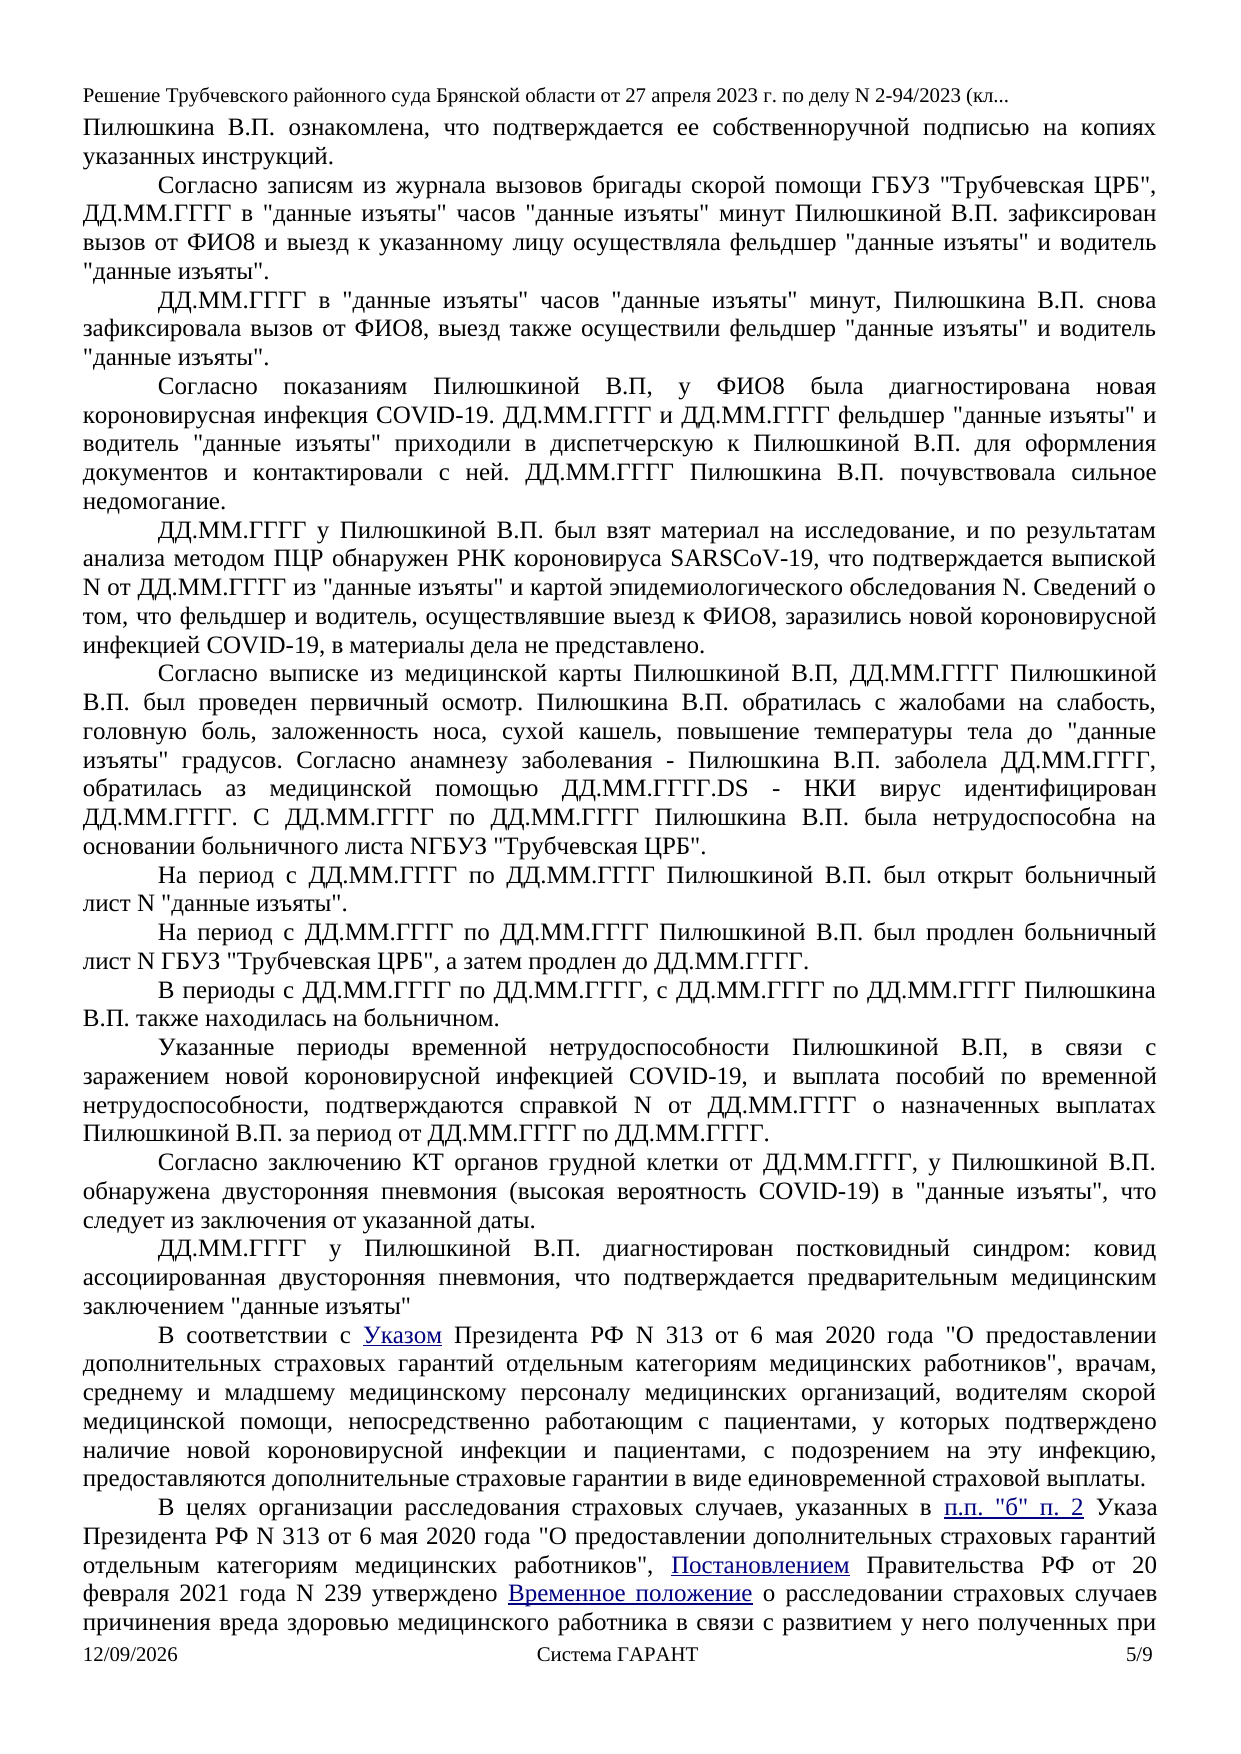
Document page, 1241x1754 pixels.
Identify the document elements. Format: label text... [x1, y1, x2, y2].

text ДД.ММ.ГГГГ у Пилюшкиной В.П. диагностирован постковидный синдром: ковид ассоциированная двусторонняя пневмония, что подтверждается предварительным медицинским заключением "данные изъяты" [83, 1233, 1157, 1320]
text Согласно заключению КТ органов грудной клетки от ДД.ММ.ГГГГ, у Пилюшкиной В.П. обнаружена двусторонняя пневмония (высокая вероятность COVID-19) в "данные изъяты", что следует из заключения от указанной даты. [83, 1147, 1157, 1233]
text В целях организации расследования страховых случаев, указанных в п.п. "б" п. 2 Указа Президента РФ N 313 от 6 мая 2020 года "О предоставлении дополнительных страховых гарантий отдельным категориям медицинских работников", Постановлением Правительства РФ от 20 февраля 2021 года N 239 утверждено Временное положение о расследовании страховых случаев причинения вреда здоровью медицинского работника в связи с развитием у него полученных при [83, 1492, 1157, 1636]
text На период с ДД.ММ.ГГГГ по ДД.ММ.ГГГГ Пилюшкиной В.П. был продлен больничный лист N ГБУЗ "Трубчевская ЦРБ", а затем продлен до ДД.ММ.ГГГГ. [83, 917, 1157, 975]
text ДД.ММ.ГГГГ у Пилюшкиной В.П. был взят материал на исследование, и по результатам анализа методом ПЦР обнаружен РНК короновируса SARSCoV-19, что подтверждается выпиской N от ДД.ММ.ГГГГ из "данные изъяты" и картой эпидемиологического обследования N. Сведений о том, что фельдшер и водитель, осуществлявшие выезд к ФИО8, заразились новой короновирусной инфекцией COVID-19, в материалы дела не представлено. [83, 515, 1157, 658]
text Согласно показаниям Пилюшкиной В.П, у ФИО8 была диагностирована новая короновирусная инфекция COVID-19. ДД.ММ.ГГГГ и ДД.ММ.ГГГГ фельдшер "данные изъяты" и водитель "данные изъяты" приходили в диспетчерскую к Пилюшкиной В.П. для оформления документов и контактировали с ней. ДД.ММ.ГГГГ Пилюшкина В.П. почувствовала сильное недомогание. [83, 371, 1157, 515]
text Пилюшкина В.П. ознакомлена, что подтверждается ее собственноручной подписью на копиях указанных инструкций. [83, 112, 1157, 170]
text ДД.ММ.ГГГГ в "данные изъяты" часов "данные изъяты" минут, Пилюшкина В.П. снова зафиксировала вызов от ФИО8, выезд также осуществили фельдшер "данные изъяты" и водитель "данные изъяты". [83, 285, 1157, 371]
text В периоды с ДД.ММ.ГГГГ по ДД.ММ.ГГГГ, с ДД.ММ.ГГГГ по ДД.ММ.ГГГГ Пилюшкина В.П. также находилась на больничном. [83, 975, 1157, 1032]
text На период с ДД.ММ.ГГГГ по ДД.ММ.ГГГГ Пилюшкиной В.П. был открыт больничный лист N "данные изъяты". [83, 860, 1157, 917]
text Согласно записям из журнала вызовов бригады скорой помощи ГБУЗ "Трубчевская ЦРБ", ДД.ММ.ГГГГ в "данные изъяты" часов "данные изъяты" минут Пилюшкиной В.П. зафиксирован вызов от ФИО8 и выезд к указанному лицу осуществляла фельдшер "данные изъяты" и водитель "данные изъяты". [83, 170, 1157, 285]
text В соответствии с Указом Президента РФ N 313 от 6 мая 2020 года "О предоставлении дополнительных страховых гарантий отдельным категориям медицинских работников", врачам, среднему и младшему медицинскому персоналу медицинских организаций, водителям скорой медицинской помощи, непосредственно работающим с пациентами, у которых подтверждено наличие новой короновирусной инфекции и пациентами, с подозрением на эту инфекцию, предоставляются дополнительные страховые гарантии в виде единовременной страховой выплаты. [83, 1320, 1157, 1492]
text Указанные периоды временной нетрудоспособности Пилюшкиной В.П, в связи с заражением новой короновирусной инфекцией COVID-19, и выплата пособий по временной нетрудоспособности, подтверждаются справкой N от ДД.ММ.ГГГГ о назначенных выплатах Пилюшкиной В.П. за период от ДД.ММ.ГГГГ по ДД.ММ.ГГГГ. [83, 1032, 1157, 1147]
text Согласно выписке из медицинской карты Пилюшкиной В.П, ДД.ММ.ГГГГ Пилюшкиной В.П. был проведен первичный осмотр. Пилюшкина В.П. обратилась с жалобами на слабость, головную боль, заложенность носа, сухой кашель, повышение температуры тела до "данные изъяты" градусов. Согласно анамнезу заболевания - Пилюшкина В.П. заболела ДД.ММ.ГГГГ, обратилась аз медицинской помощью ДД.ММ.ГГГГ.DS - НКИ вирус идентифицирован ДД.ММ.ГГГГ. С ДД.ММ.ГГГГ по ДД.ММ.ГГГГ Пилюшкина В.П. была нетрудоспособна на основании больничного листа NГБУЗ "Трубчевская ЦРБ". [83, 658, 1157, 860]
